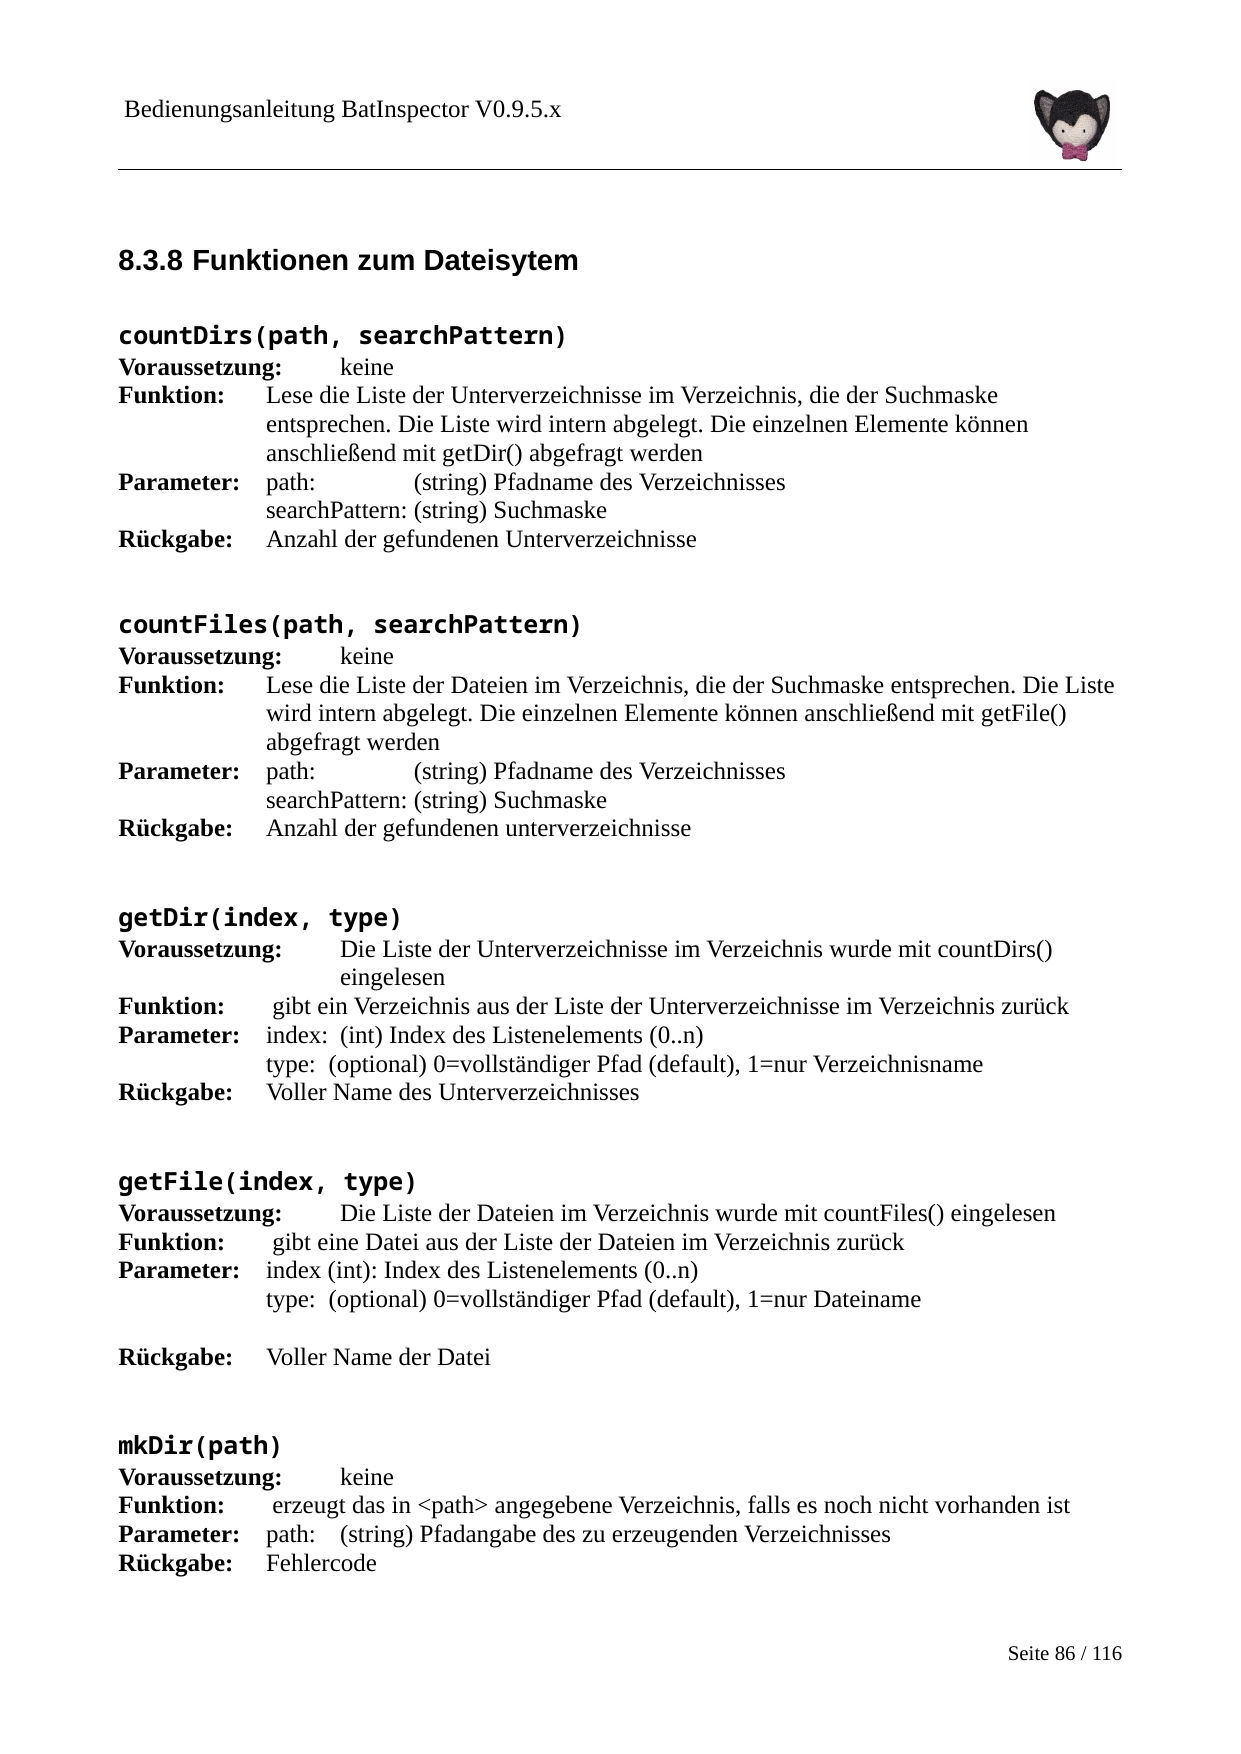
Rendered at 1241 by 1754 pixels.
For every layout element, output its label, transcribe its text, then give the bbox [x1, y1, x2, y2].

text Parameter: index: (int) Index des Listenelements (0..n) [118, 1020, 1122, 1049]
text Funktion: gibt ein Verzeichnis aus der Liste der Unterverzeichnisse im Verzeichnis zurück [118, 991, 1122, 1020]
text countFiles(path, searchPattern) [118, 607, 1122, 641]
text type: (optional) 0=vollständiger Pfad (default), 1=nur Verzeichnisname [118, 1049, 1122, 1077]
text Parameter: index (int): Index des Listenelements (0..n) [118, 1255, 1122, 1284]
text countDirs(path, searchPattern) [118, 318, 1122, 352]
text getDir(index, type) [118, 900, 1122, 934]
picture [1030, 80, 1119, 169]
text Parameter: path: (string) Pfadname des Verzeichnisses searchPattern: (string) Suchmaske [118, 467, 1122, 524]
text Voraussetzung: keine [118, 641, 1122, 670]
text Voraussetzung: Die Liste der Dateien im Verzeichnis wurde mit countFiles() eingelesen [118, 1198, 1122, 1227]
text Parameter: path: (string) Pfadname des Verzeichnisses searchPattern: (string) Suchmaske [118, 756, 1122, 813]
subtitle Funktionen zum Dateisytem [118, 243, 1122, 276]
text Funktion: Lese die Liste der Dateien im Verzeichnis, die der Suchmaske entsprechen. Die Liste wird intern abgelegt. Die einzelnen Elemente können anschließend mit getFile() abgefragt werden [118, 670, 1122, 756]
text Voraussetzung: keine [118, 352, 1122, 380]
text Voraussetzung: keine [118, 1462, 1122, 1491]
text Rückgabe: Anzahl der gefundenen Unterverzeichnisse [118, 524, 1122, 553]
text type: (optional) 0=vollständiger Pfad (default), 1=nur Dateiname [118, 1284, 1122, 1342]
text Voraussetzung: Die Liste der Unterverzeichnisse im Verzeichnis wurde mit countDirs() eingelesen [118, 934, 1122, 991]
text Rückgabe: Fehlercode [118, 1548, 1122, 1577]
text Parameter: path: (string) Pfadangabe des zu erzeugenden Verzeichnisses [118, 1519, 1122, 1548]
text Rückgabe: Anzahl der gefundenen unterverzeichnisse [118, 813, 1122, 842]
text Rückgabe: Voller Name der Datei [118, 1342, 1122, 1370]
text Funktion: erzeugt das in <path> angegebene Verzeichnis, falls es noch nicht vorhanden ist [118, 1491, 1122, 1519]
text Funktion: Lese die Liste der Unterverzeichnisse im Verzeichnis, die der Suchmaske entsprechen. Die Liste wird intern abgelegt. Die einzelnen Elemente können anschließend mit getDir() abgefragt werden [118, 380, 1122, 467]
text Funktion: gibt eine Datei aus der Liste der Dateien im Verzeichnis zurück [118, 1227, 1122, 1255]
text mkDir(path) [118, 1428, 1122, 1462]
text getFile(index, type) [118, 1164, 1122, 1198]
text Rückgabe: Voller Name des Unterverzeichnisses [118, 1077, 1122, 1106]
